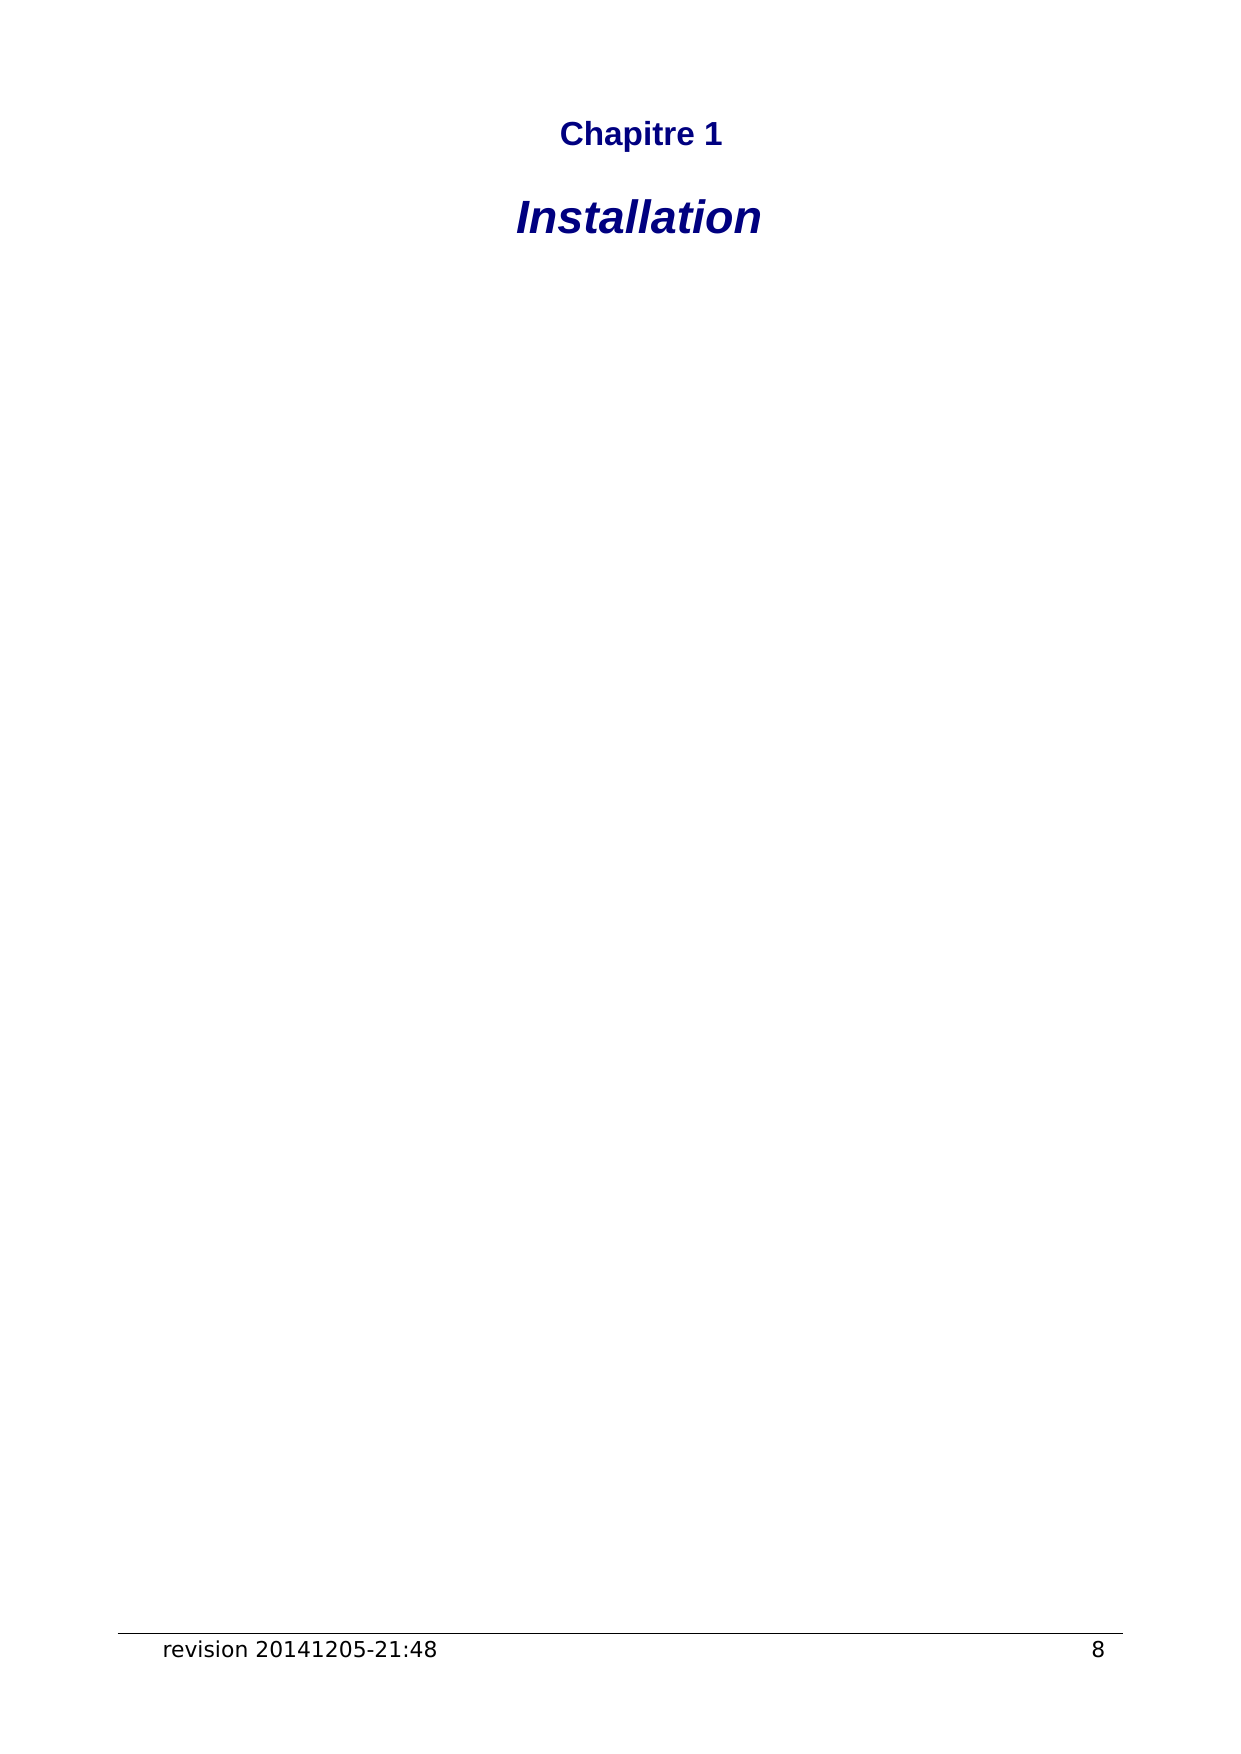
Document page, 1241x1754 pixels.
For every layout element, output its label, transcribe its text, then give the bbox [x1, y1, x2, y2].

subtitle Installation [159, 189, 1123, 243]
subtitle Chapitre 1 [159, 113, 1123, 152]
